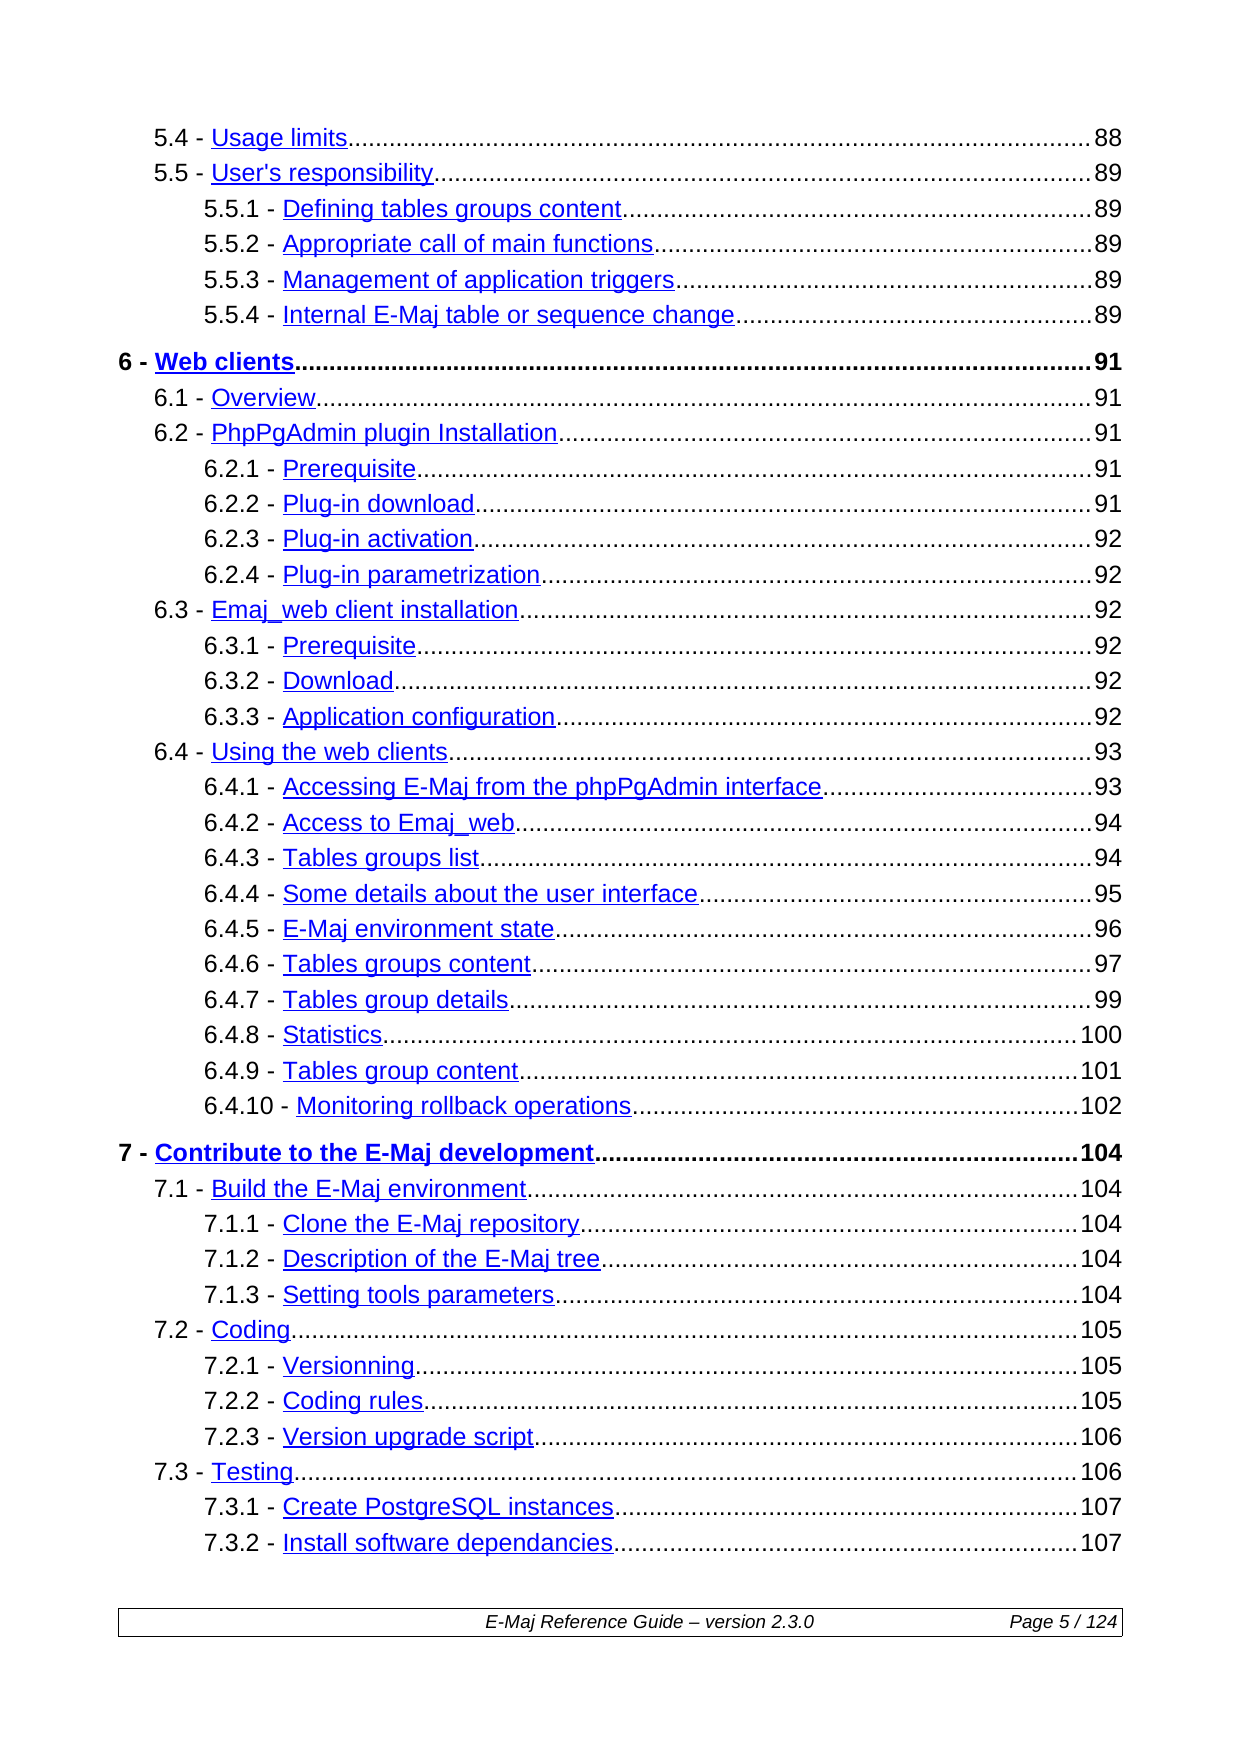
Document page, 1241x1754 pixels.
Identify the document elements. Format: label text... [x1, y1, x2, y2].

text 5.5 - User's responsibility 89 [118, 153, 1122, 189]
text 5.5.1 - Defining tables groups content 89 [168, 189, 1122, 224]
text 7.1.2 - Description of the E-Maj tree 104 [168, 1239, 1122, 1275]
text 5.5.3 - Management of application triggers 89 [168, 260, 1122, 295]
text 5.5.2 - Appropriate call of main functions 89 [168, 224, 1122, 260]
text 6.3.3 - Application configuration 92 [168, 697, 1122, 732]
text 6.2.4 - Plug-in parametrization 92 [168, 555, 1122, 590]
text 6.4.6 - Tables groups content 97 [168, 944, 1122, 980]
text 6.4.8 - Statistics 100 [168, 1015, 1122, 1051]
text 6.2.1 - Prerequisite 91 [168, 449, 1122, 484]
text 6.1 - Overview 91 [118, 378, 1122, 413]
text 7.3 - Testing 106 [118, 1452, 1122, 1487]
text 7.1 - Build the E-Maj environment 104 [118, 1169, 1122, 1204]
text 7.1.3 - Setting tools parameters 104 [168, 1275, 1122, 1310]
text 6.4.2 - Access to Emaj_web 94 [168, 803, 1122, 838]
text 6.3.1 - Prerequisite 92 [168, 626, 1122, 661]
text 6.2.3 - Plug-in activation 92 [168, 519, 1122, 555]
text 6.4.9 - Tables group content 101 [168, 1051, 1122, 1086]
text 6.4.1 - Accessing E-Maj from the phpPgAdmin interface 93 [168, 767, 1122, 803]
text 7.2 - Coding 105 [118, 1310, 1122, 1346]
text 7.2.1 - Versionning 105 [168, 1346, 1122, 1381]
text 5.5.4 - Internal E-Maj table or sequence change 89 [168, 295, 1122, 331]
text 6.4.10 - Monitoring rollback operations 102 [168, 1086, 1122, 1122]
text 5.4 - Usage limits 88 [118, 118, 1122, 153]
text 7.2.3 - Version upgrade script 106 [168, 1417, 1122, 1452]
text 6.4.5 - E-Maj environment state 96 [168, 909, 1122, 944]
text 6.4.4 - Some details about the user interface 95 [168, 874, 1122, 909]
text 7.3.1 - Create PostgreSQL instances 107 [168, 1487, 1122, 1523]
text 6.3.2 - Download 92 [168, 661, 1122, 697]
text 7.1.1 - Clone the E-Maj repository 104 [168, 1204, 1122, 1239]
text 6.4.3 - Tables groups list 94 [168, 838, 1122, 874]
text 6.4.7 - Tables group details 99 [168, 980, 1122, 1015]
text 6 - Web clients 91 [118, 342, 1122, 378]
text 7.3.2 - Install software dependancies 107 [168, 1523, 1122, 1558]
text 7 - Contribute to the E-Maj development 104 [118, 1133, 1122, 1169]
text 7.2.2 - Coding rules 105 [168, 1381, 1122, 1417]
text 6.2 - PhpPgAdmin plugin Installation 91 [118, 413, 1122, 449]
text 6.2.2 - Plug-in download 91 [168, 484, 1122, 519]
text 6.4 - Using the web clients 93 [118, 732, 1122, 767]
text 6.3 - Emaj_web client installation 92 [118, 590, 1122, 626]
